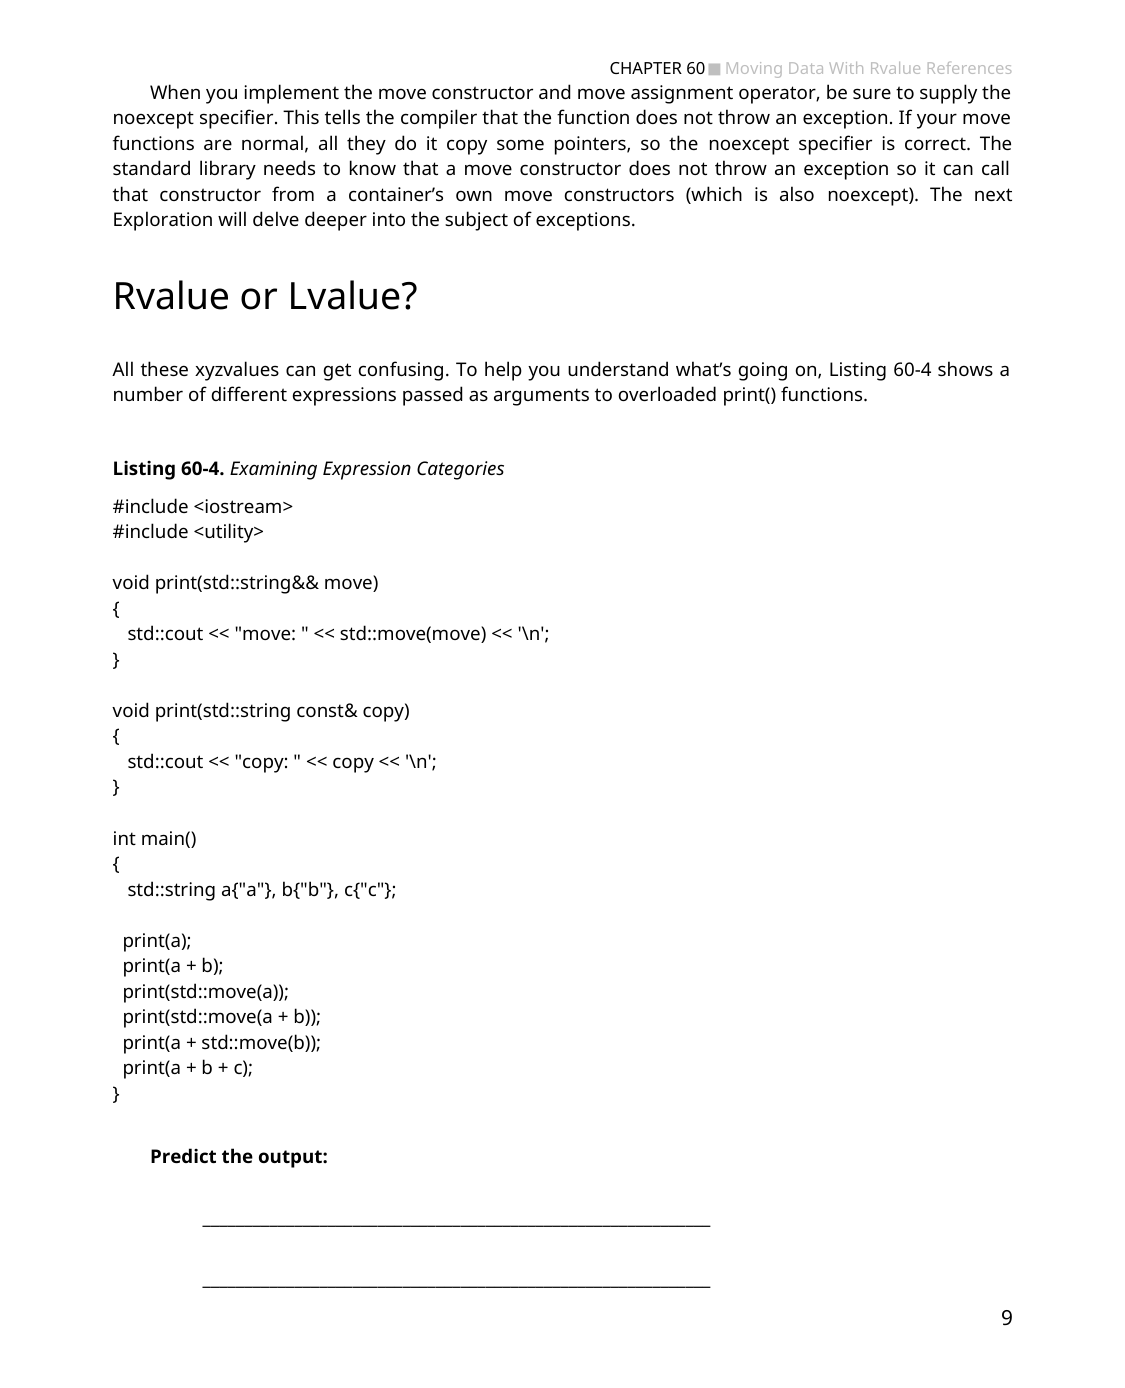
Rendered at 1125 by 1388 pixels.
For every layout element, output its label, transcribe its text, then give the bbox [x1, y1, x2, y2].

list _____________________________________________________________ [202, 1265, 1012, 1290]
text Listing 60-4. Examining Expression Categories [112, 455, 1012, 481]
text void print(std::string const& copy) [112, 697, 1012, 723]
text void print(std::string&& move) [112, 569, 1012, 595]
text When you implement the move constructor and move assignment operator, be sure to supply the noexcept specifier. This tells the compiler that the function does not throw an exception. If your move functions are normal, all they do it copy some pointers, so the noexcept specifier is correct. The standard library needs to know that a move constructor does not throw an exception so it can call that constructor from a container’s own move constructors (which is also noexcept). The next Exploration will delve deeper into the subject of exceptions. [112, 79, 1012, 232]
text std::cout << "move: " << std::move(move) << '\n'; [112, 621, 1012, 646]
text print(a + b + c); [112, 1054, 1012, 1080]
text } [112, 774, 1012, 799]
text std::string a{"a"}, b{"b"}, c{"c"}; [112, 876, 1012, 901]
text } [112, 646, 1012, 672]
text print(a + std::move(b)); [112, 1029, 1012, 1054]
text { [112, 595, 1012, 621]
text { [112, 850, 1012, 876]
subtitle Rvalue or Lvalue? [112, 269, 1012, 321]
text } [112, 1080, 1012, 1106]
text { [112, 723, 1012, 748]
text print(std::move(a + b)); [112, 1003, 1012, 1029]
list _____________________________________________________________ [202, 1204, 1012, 1229]
text Predict the output: [112, 1143, 1012, 1168]
text #include <iostream> [112, 493, 1012, 518]
text print(a); [112, 927, 1012, 952]
text All these xyzvalues can get confusing. To help you understand what’s going on, Listing 60-4 shows a number of different expressions passed as arguments to overloaded print() functions. [112, 356, 1012, 407]
text #include <utility> [112, 518, 1012, 544]
text print(std::move(a)); [112, 978, 1012, 1003]
text std::cout << "copy: " << copy << '\n'; [112, 748, 1012, 774]
text print(a + b); [112, 952, 1012, 978]
text int main() [112, 825, 1012, 850]
